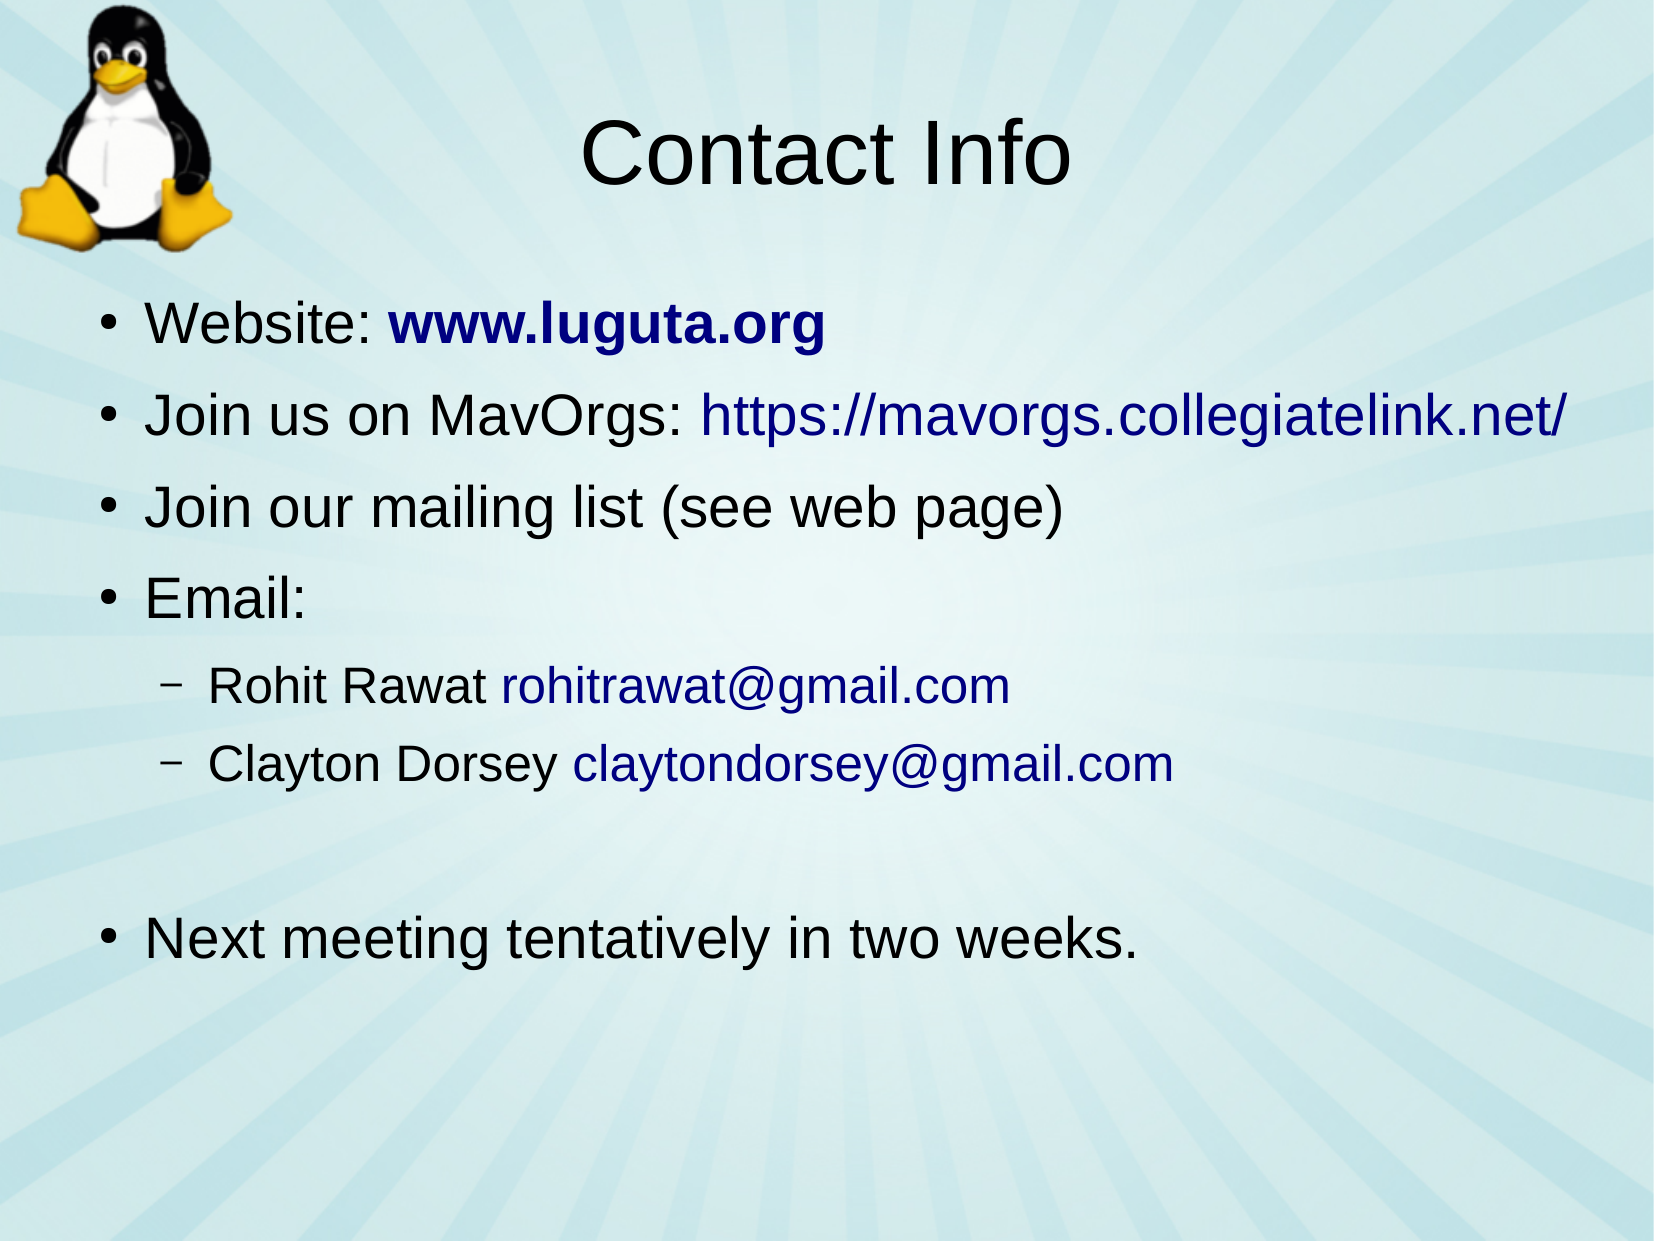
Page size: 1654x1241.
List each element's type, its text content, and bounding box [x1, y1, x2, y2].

picture [0, 0, 1654, 1241]
list Website: www.luguta.org Join us on MavOrgs: https://mavorgs.collegiatelink.net/ Join our mailing list (see web page) Email: Rohit Rawat rohitrawat@gmail.com Clayton Dorsey claytondorsey@gmail.com Next meeting tentatively in two weeks. [82, 290, 1571, 1010]
title Contact Info [82, 49, 1571, 257]
